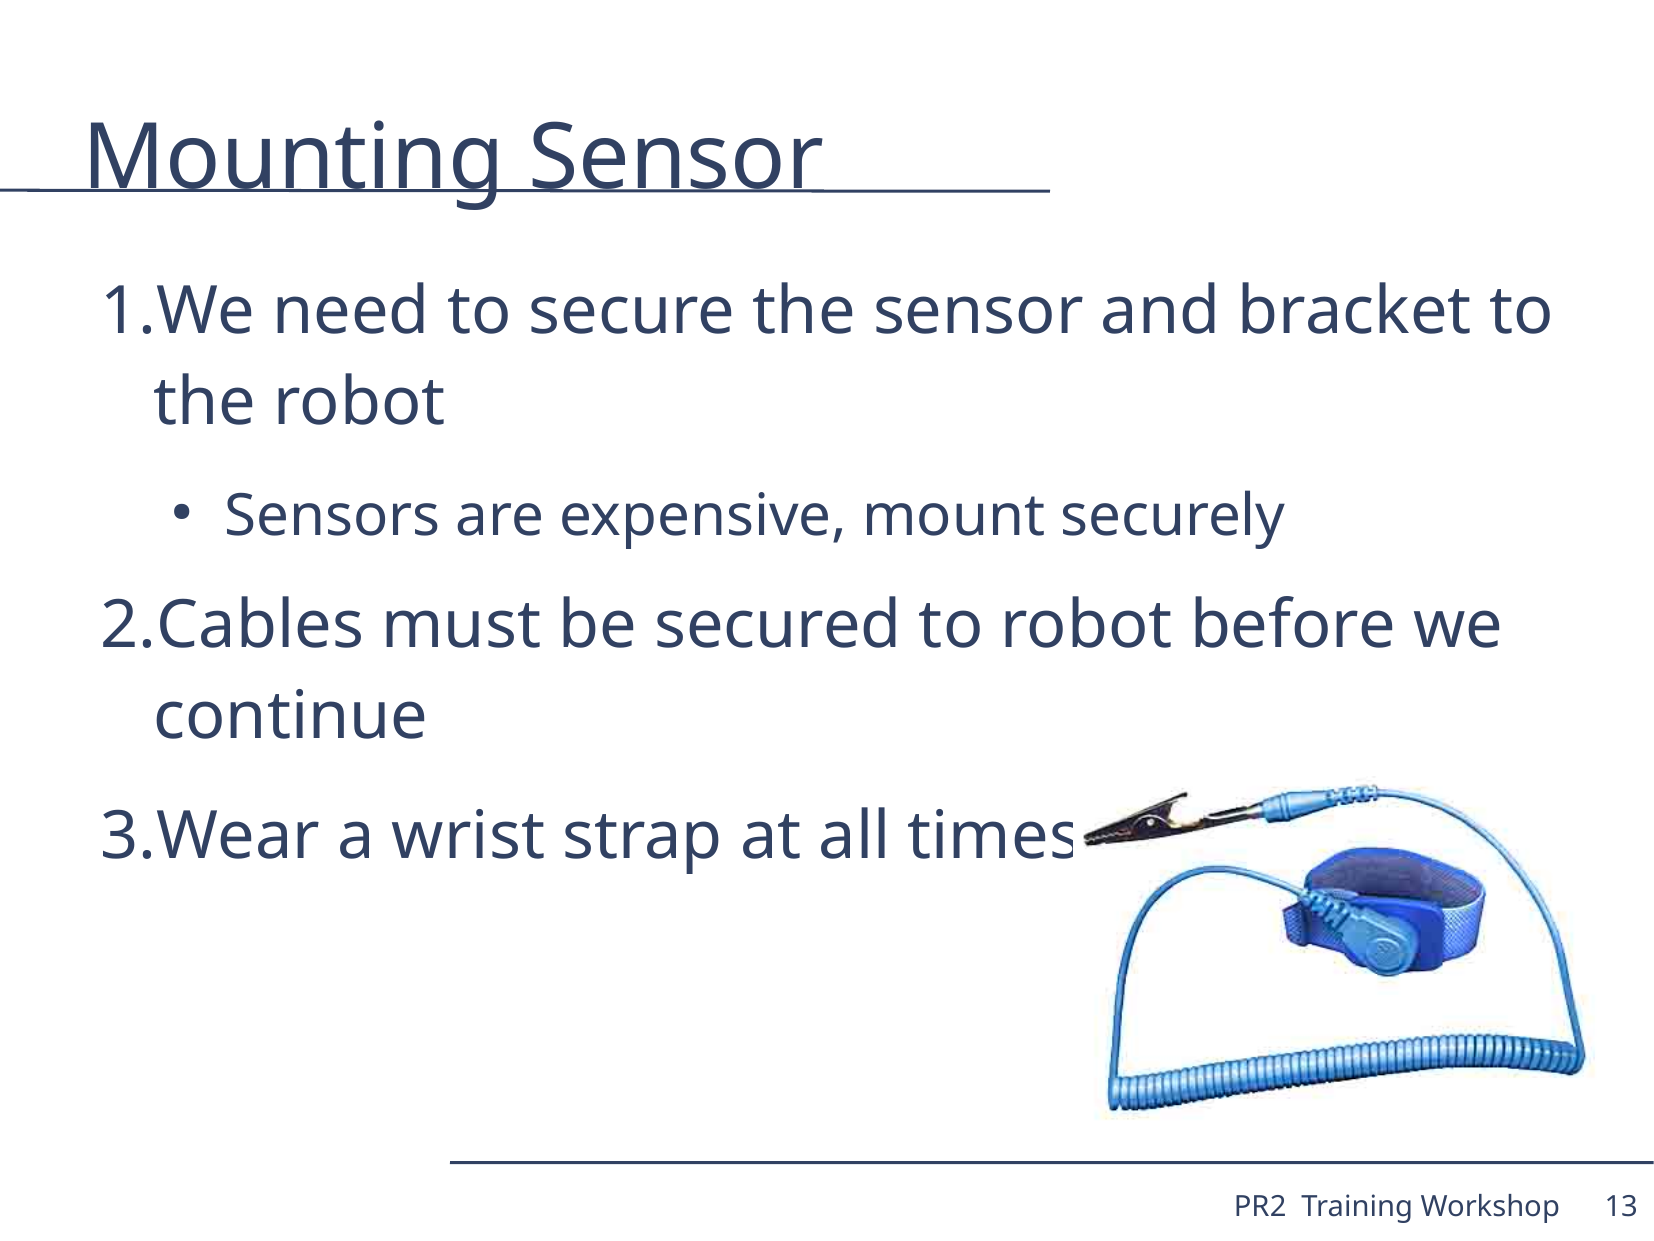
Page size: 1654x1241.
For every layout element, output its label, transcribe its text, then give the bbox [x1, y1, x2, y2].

list We need to secure the sensor and bracket to the robot Sensors are expensive, mount securely Cables must be secured to robot before we continue Wear a wrist strap at all times [82, 262, 1571, 1094]
picture [1073, 766, 1599, 1130]
title Mounting Sensor [82, 49, 1571, 257]
